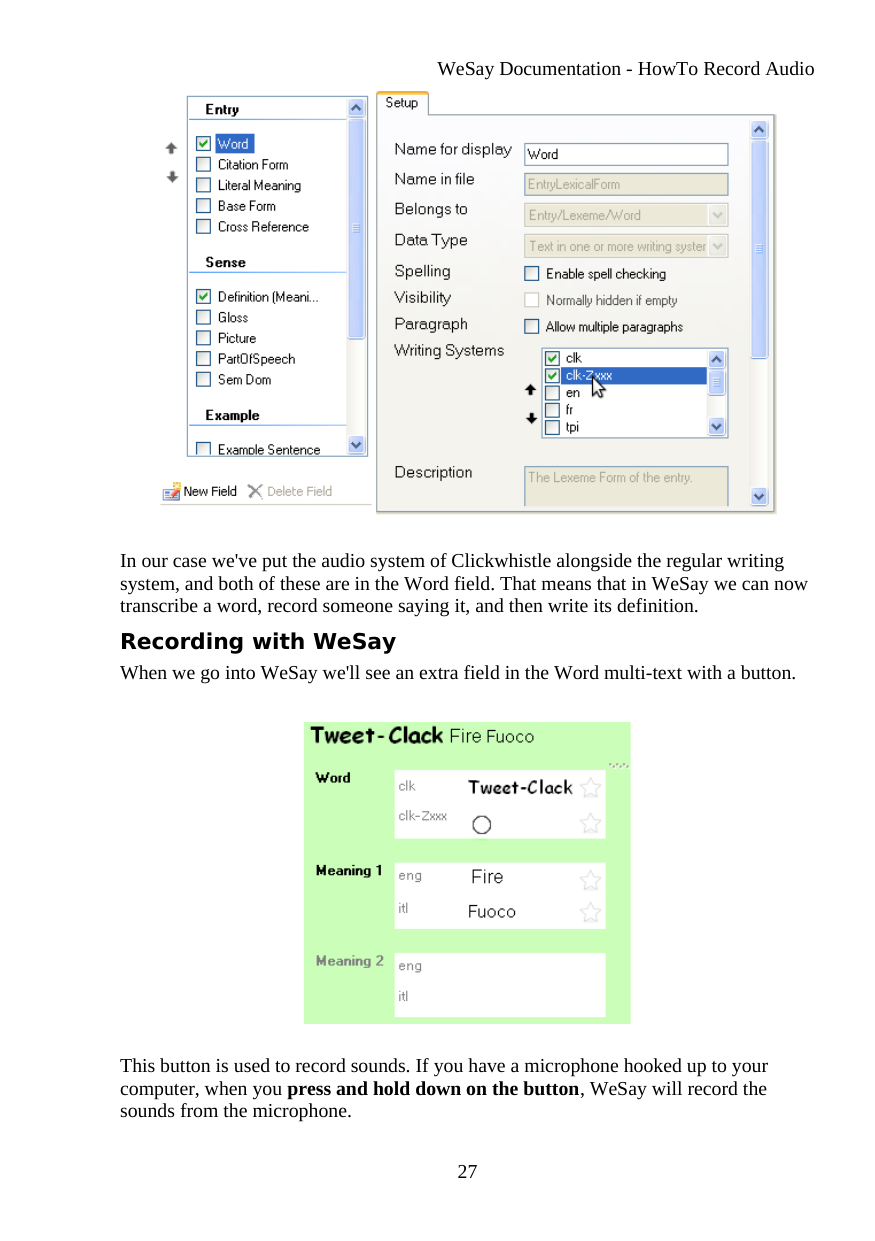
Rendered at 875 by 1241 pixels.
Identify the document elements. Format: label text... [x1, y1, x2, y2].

picture [303, 722, 631, 1024]
text This button is used to record sounds. If you have a microphone hooked up to your computer, when you press and hold down on the button, WeSay will record the sounds from the microphone. [120, 692, 814, 1122]
subtitle Recording with WeSay [120, 629, 814, 654]
picture [149, 90, 786, 519]
text In our case we've put the audio system of Clickwhistle alongside the regular writing system, and both of these are in the Word field. That means that in WeSay we can now transcribe a word, record someone saying it, and then write its definition. [120, 519, 814, 617]
text When we go into WeSay we'll see an extra field in the Word multi-text with a button. [120, 661, 814, 683]
